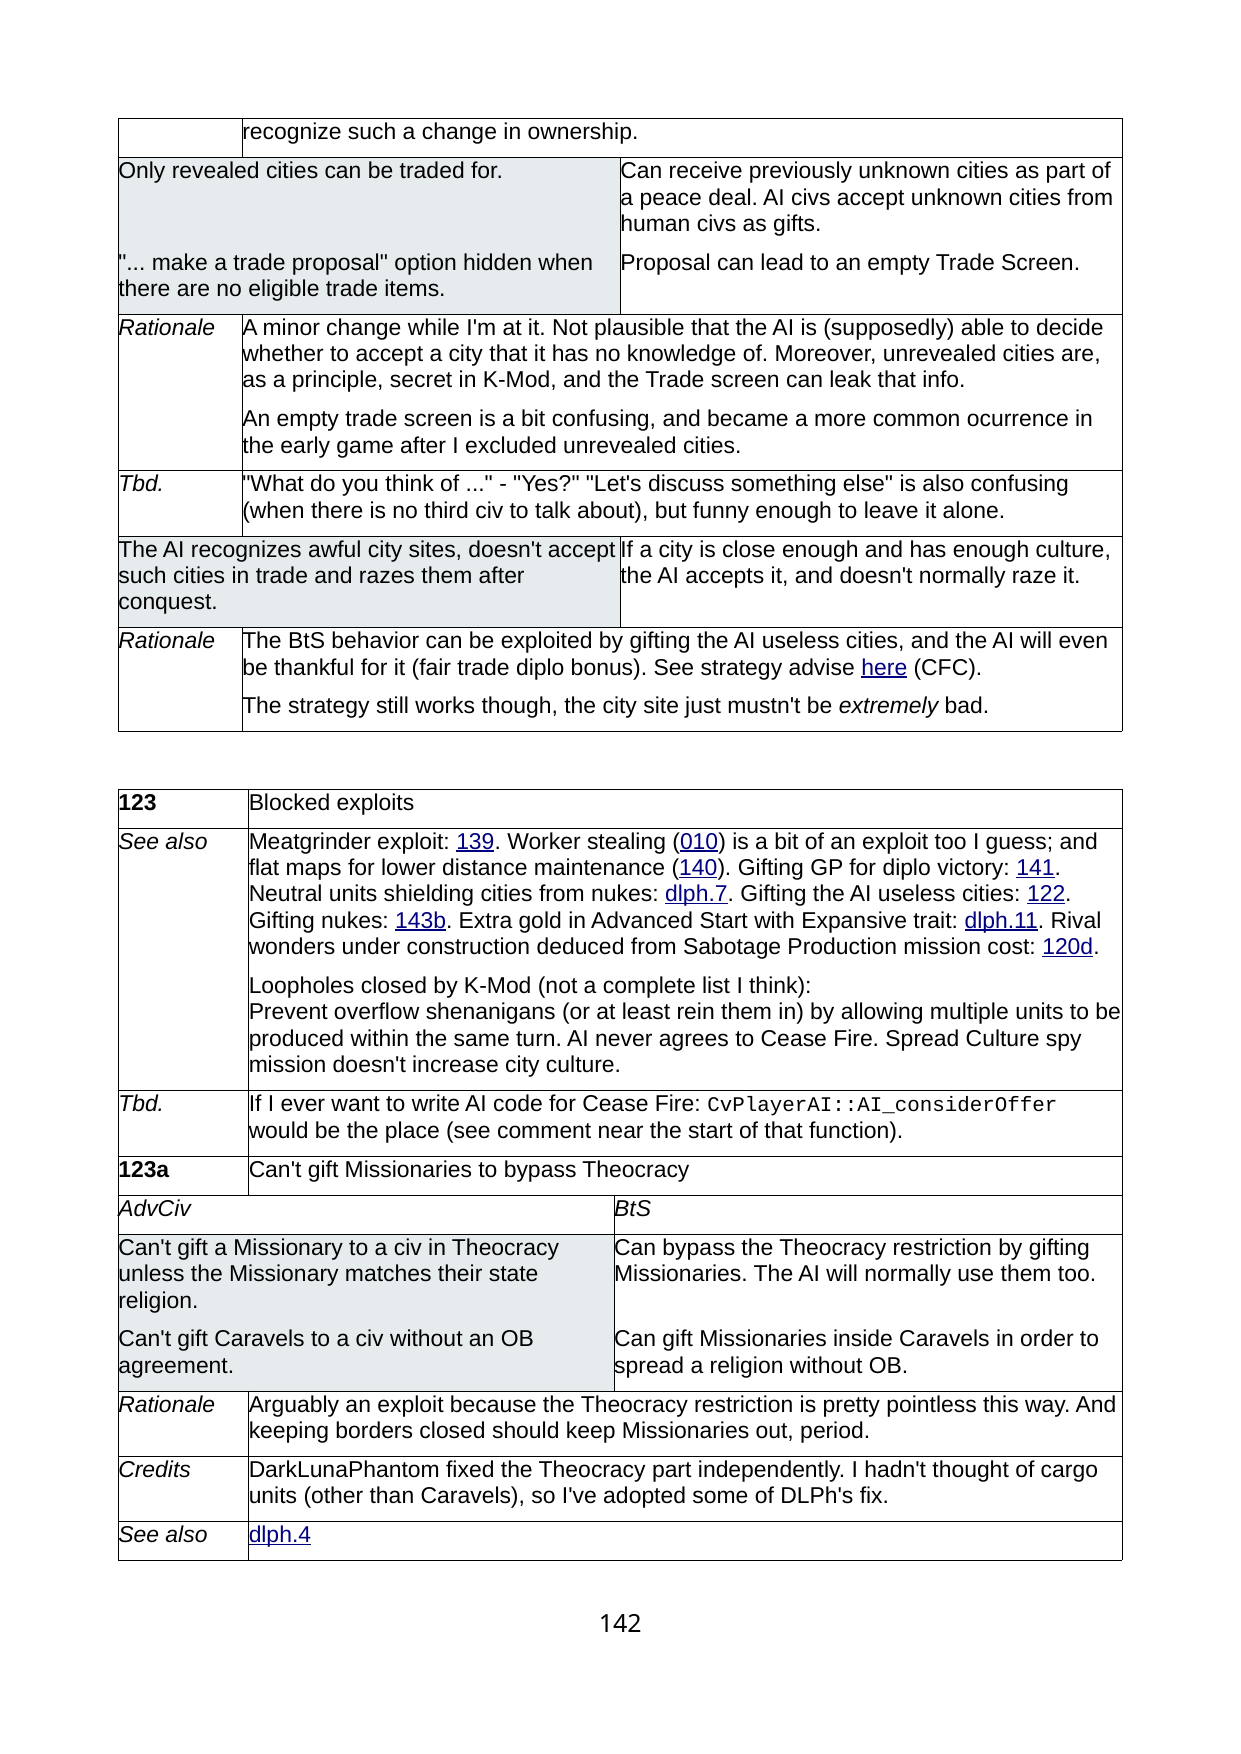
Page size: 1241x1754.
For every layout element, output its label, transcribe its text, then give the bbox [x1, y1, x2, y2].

table_cell The AI recognizes awful city sites, doesn't accept such cities in trade and razes them after conquest. [119, 537, 620, 627]
table_cell Rationale [119, 1392, 248, 1456]
table_cell Can't gift a Missionary to a civ in Theocracy unless the Missionary matches their state religion. Can't gift Caravels to a civ without an OB agreement. [119, 1235, 614, 1391]
table_cell Tbd. [119, 1091, 248, 1156]
table_cell Can receive previously unknown cities as part of a peace deal. AI civs accept unknown cities from human civs as gifts. Proposal can lead to an empty Trade Screen. [621, 158, 1122, 314]
table_cell If I ever want to write AI code for Cease Fire: CvPlayerAI::AI_considerOffer would be the place (see comment near the start of that function). [249, 1091, 1122, 1156]
table_cell dlph.4 [249, 1522, 1122, 1560]
table_cell Tbd. [119, 471, 242, 536]
table_cell AdvCiv [119, 1196, 614, 1234]
table_cell See also [119, 1522, 248, 1560]
table_cell A minor change while I'm at it. Not plausible that the AI is (supposedly) able to decide whether to accept a city that it has no knowledge of. Moreover, unrevealed cities are, as a principle, secret in K-Mod, and the Trade screen can leak that info. An empty trade screen is a bit confusing, and became a more common ocurrence in the early game after I excluded unrevealed cities. [243, 315, 1122, 470]
table_cell 123a [119, 1157, 248, 1195]
table_cell The BtS behavior can be exploited by gifting the AI useless cities, and the AI will even be thankful for it (fair trade diplo bonus). See strategy advise here (CFC). The strategy still works though, the city site just mustn't be extremely bad. [243, 628, 1122, 731]
table_cell DarkLunaPhantom fixed the Theocracy part independently. I hadn't thought of cargo units (other than Caravels), so I've adopted some of DLPh's fix. [249, 1457, 1122, 1521]
table_cell BtS [615, 1196, 1122, 1234]
table_cell See also [119, 829, 248, 1089]
table_cell Can bypass the Theocracy restriction by gifting Missionaries. The AI will normally use them too. Can gift Missionaries inside Caravels in order to spread a religion without OB. [615, 1235, 1122, 1391]
table_cell Rationale [119, 315, 242, 470]
table_cell Meatgrinder exploit: 139. Worker stealing (010) is a bit of an exploit too I guess; and flat maps for lower distance maintenance (140). Gifting GP for diplo victory: 141. Neutral units shielding cities from nukes: dlph.7. Gifting the AI useless cities: 122. Gifting nukes: 143b. Extra gold in Advanced Start with Expansive trait: dlph.11. Rival wonders under construction deduced from Sabotage Production mission cost: 120d. Loopholes closed by K-Mod (not a complete list I think): Prevent overflow shenanigans (or at least rein them in) by allowing multiple units to be produced within the same turn. AI never agrees to Cease Fire. Spread Culture spy mission doesn't increase city culture. [249, 829, 1122, 1089]
table_cell If a city is close enough and has enough culture, the AI accepts it, and doesn't normally raze it. [621, 537, 1122, 627]
table_cell Credits [119, 1457, 248, 1521]
table_cell Rationale [119, 628, 242, 731]
table_cell "What do you think of ..." - "Yes?" "Let's discuss something else" is also confusing (when there is no third civ to talk about), but funny enough to leave it alone. [243, 471, 1122, 536]
table_cell [119, 119, 242, 157]
table_cell Arguably an exploit because the Theocracy restriction is pretty pointless this way. And keeping borders closed should keep Missionaries out, period. [249, 1392, 1122, 1456]
table_cell recognize such a change in ownership. [243, 119, 1122, 157]
table_cell Can't gift Missionaries to bypass Theocracy [249, 1157, 1122, 1195]
table_header Blocked exploits [249, 790, 1122, 827]
table_cell Only revealed cities can be traded for. "... make a trade proposal" option hidden when there are no eligible trade items. [119, 158, 620, 314]
table_header 123 [119, 790, 248, 827]
